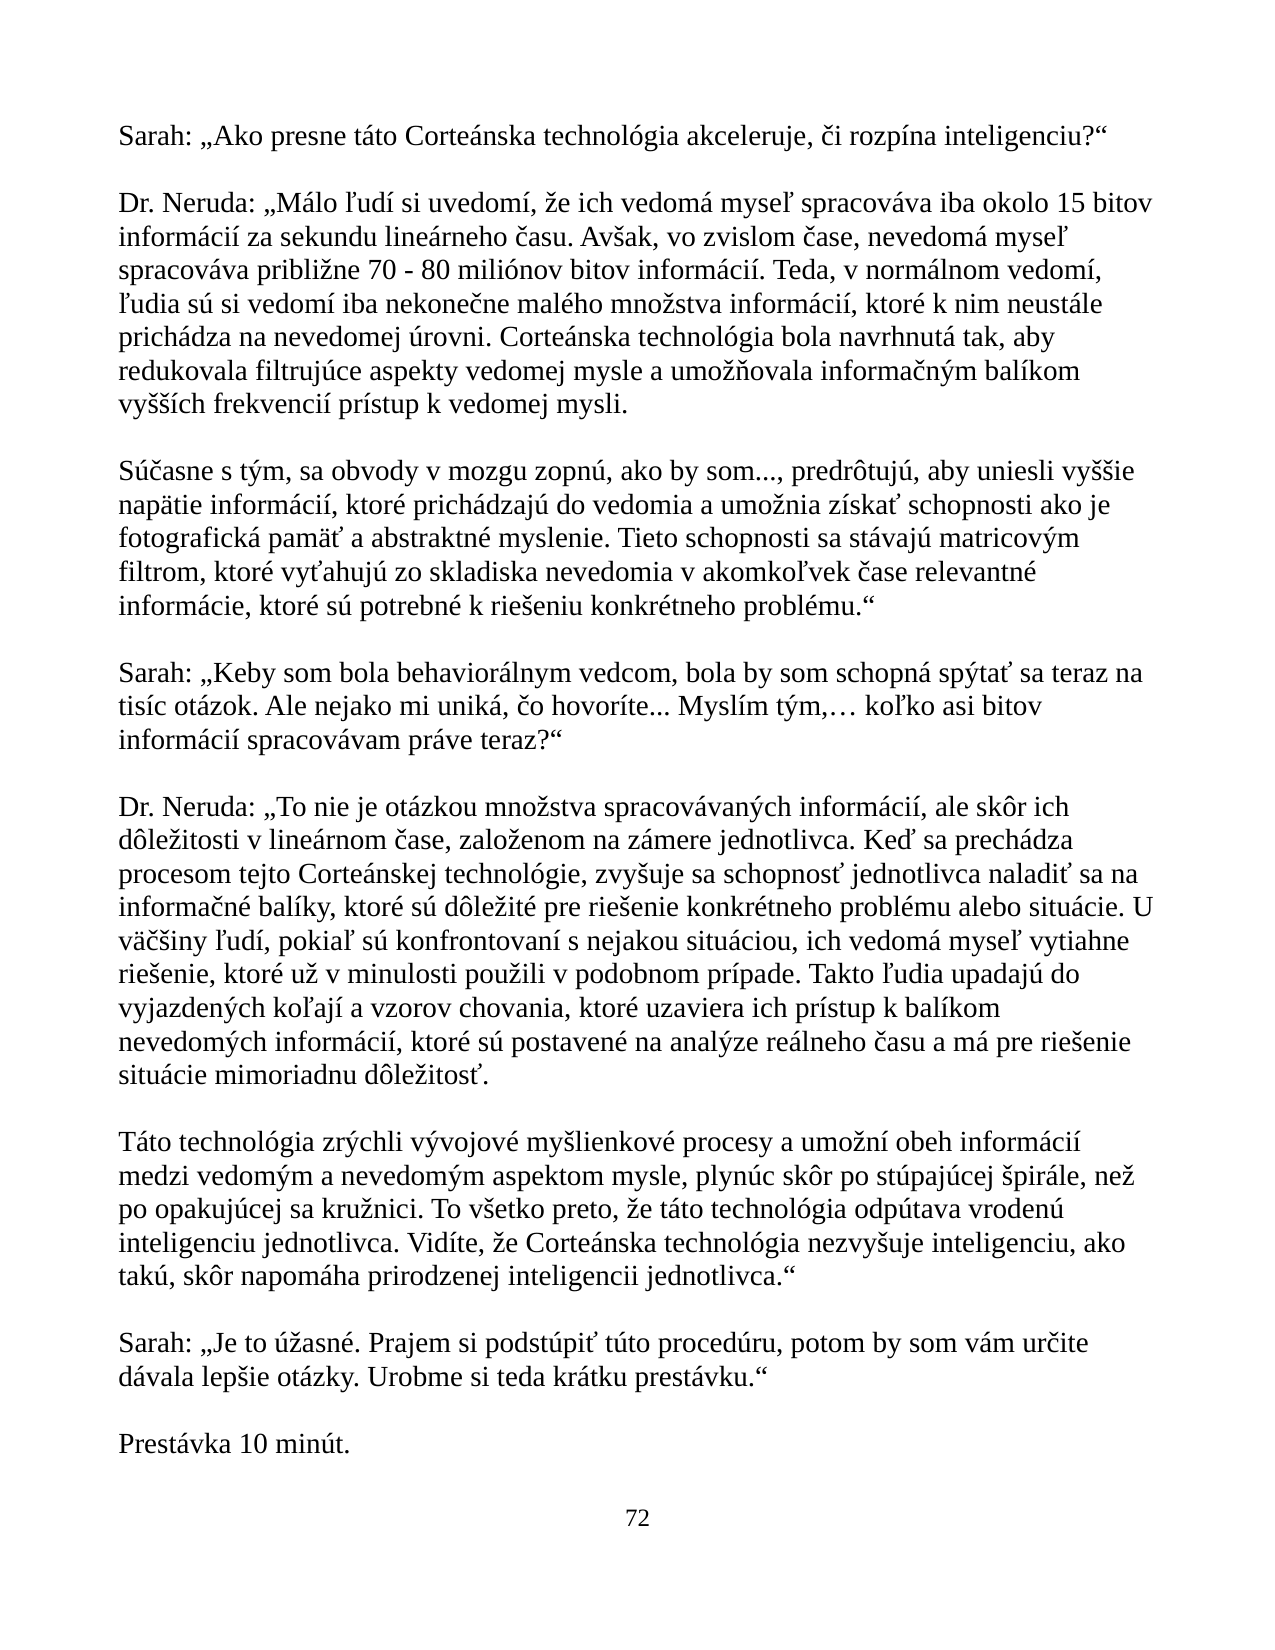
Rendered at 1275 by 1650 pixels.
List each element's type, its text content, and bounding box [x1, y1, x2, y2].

text Sarah: „Ako presne táto Corteánska technológia akceleruje, či rozpína inteligenciu?“ Dr. Neruda: „Málo ľudí si uvedomí, že ich vedomá myseľ spracováva iba okolo 15 bitov informácií za sekundu lineárneho času. Avšak, vo zvislom čase, nevedomá myseľ spracováva približne 70 - 80 miliónov bitov informácií. Teda, v normálnom vedomí, ľudia sú si vedomí iba nekonečne malého množstva informácií, ktoré k nim neustále prichádza na nevedomej úrovni. Corteánska technológia bola navrhnutá tak, aby redukovala filtrujúce aspekty vedomej mysle a umožňovala informačným balíkom vyšších frekvencií prístup k vedomej mysli. Súčasne s tým, sa obvody v mozgu zopnú, ako by som..., predrôtujú, aby uniesli vyššie napätie informácií, ktoré prichádzajú do vedomia a umožnia získať schopnosti ako je fotografická pamäť a abstraktné myslenie. Tieto schopnosti sa stávajú matricovým filtrom, ktoré vyťahujú zo skladiska nevedomia v akomkoľvek čase relevantné informácie, ktoré sú potrebné k riešeniu konkrétneho problému.“ Sarah: „Keby som bola behaviorálnym vedcom, bola by som schopná spýtať sa teraz na tisíc otázok. Ale nejako mi uniká, čo hovoríte... Myslím tým,… koľko asi bitov informácií spracovávam práve teraz?“ Dr. Neruda: „To nie je otázkou množstva spracovávaných informácií, ale skôr ich dôležitosti v lineárnom čase, založenom na zámere jednotlivca. Keď sa prechádza procesom tejto Corteánskej technológie, zvyšuje sa schopnosť jednotlivca naladiť sa na informačné balíky, ktoré sú dôležité pre riešenie konkrétneho problému alebo situácie. U väčšiny ľudí, pokiaľ sú konfrontovaní s nejakou situáciou, ich vedomá myseľ vytiahne riešenie, ktoré už v minulosti použili v podobnom prípade. Takto ľudia upadajú do vyjazdených koľají a vzorov chovania, ktoré uzaviera ich prístup k balíkom nevedomých informácií, ktoré sú postavené na analýze reálneho času a má pre riešenie situácie mimoriadnu dôležitosť. Táto technológia zrýchli vývojové myšlienkové procesy a umožní obeh informácií medzi vedomým a nevedomým aspektom mysle, plynúc skôr po stúpajúcej špirále, než po opakujúcej sa kružnici. To všetko preto, že táto technológia odpútava vrodenú inteligenciu jednotlivca. Vidíte, že Corteánska technológia nezvyšuje inteligenciu, ako takú, skôr napomáha prirodzenej inteligencii jednotlivca.“ Sarah: „Je to úžasné. Prajem si podstúpiť túto procedúru, potom by som vám určite dávala lepšie otázky. Urobme si teda krátku prestávku.“ Prestávka 10 minút. [118, 118, 1157, 1460]
